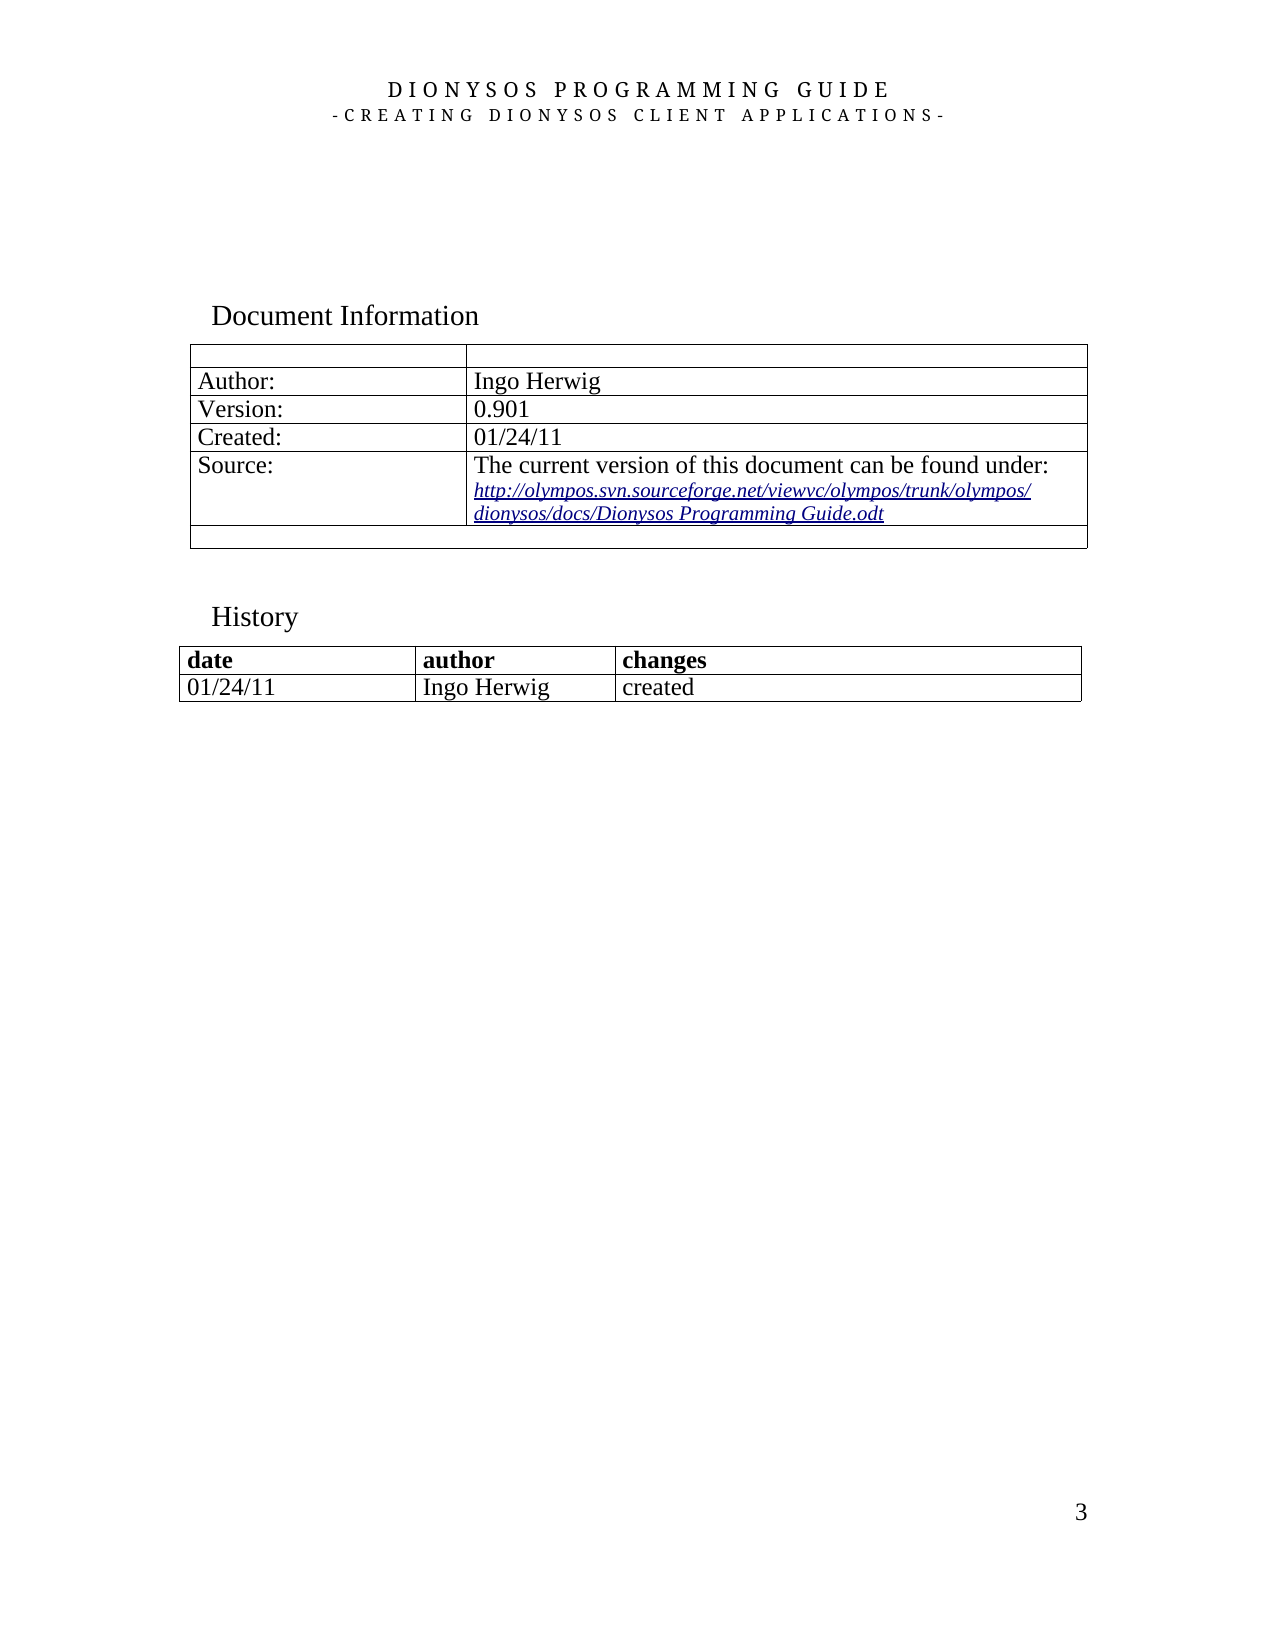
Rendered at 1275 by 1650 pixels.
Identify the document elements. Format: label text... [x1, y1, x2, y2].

table_cell Version: [191, 396, 466, 423]
table_header [467, 345, 1087, 367]
table_cell created [616, 675, 1081, 701]
table_cell 0.901 [467, 396, 1087, 423]
table_cell Ingo Herwig [467, 368, 1087, 395]
table_cell Author: [191, 368, 466, 395]
table_cell 01/24/11 [467, 424, 1087, 451]
table_header [191, 345, 466, 367]
table_cell Source: [191, 452, 466, 525]
table_cell The current version of this document can be found under: http://olympos.svn.sourceforge.net/viewvc/olympos/trunk/olympos/dionysos/docs/Dionysos Programming Guide.odt [467, 452, 1087, 525]
table_header changes [616, 647, 1081, 673]
table_cell 01/24/11 [180, 675, 415, 701]
subtitle Document Information [187, 299, 1087, 332]
table_header author [416, 647, 615, 673]
subtitle History [187, 601, 1087, 633]
table_cell Created: [191, 424, 466, 451]
table_cell Ingo Herwig [416, 675, 615, 701]
table_header date [180, 647, 415, 673]
table_cell [191, 526, 1087, 548]
